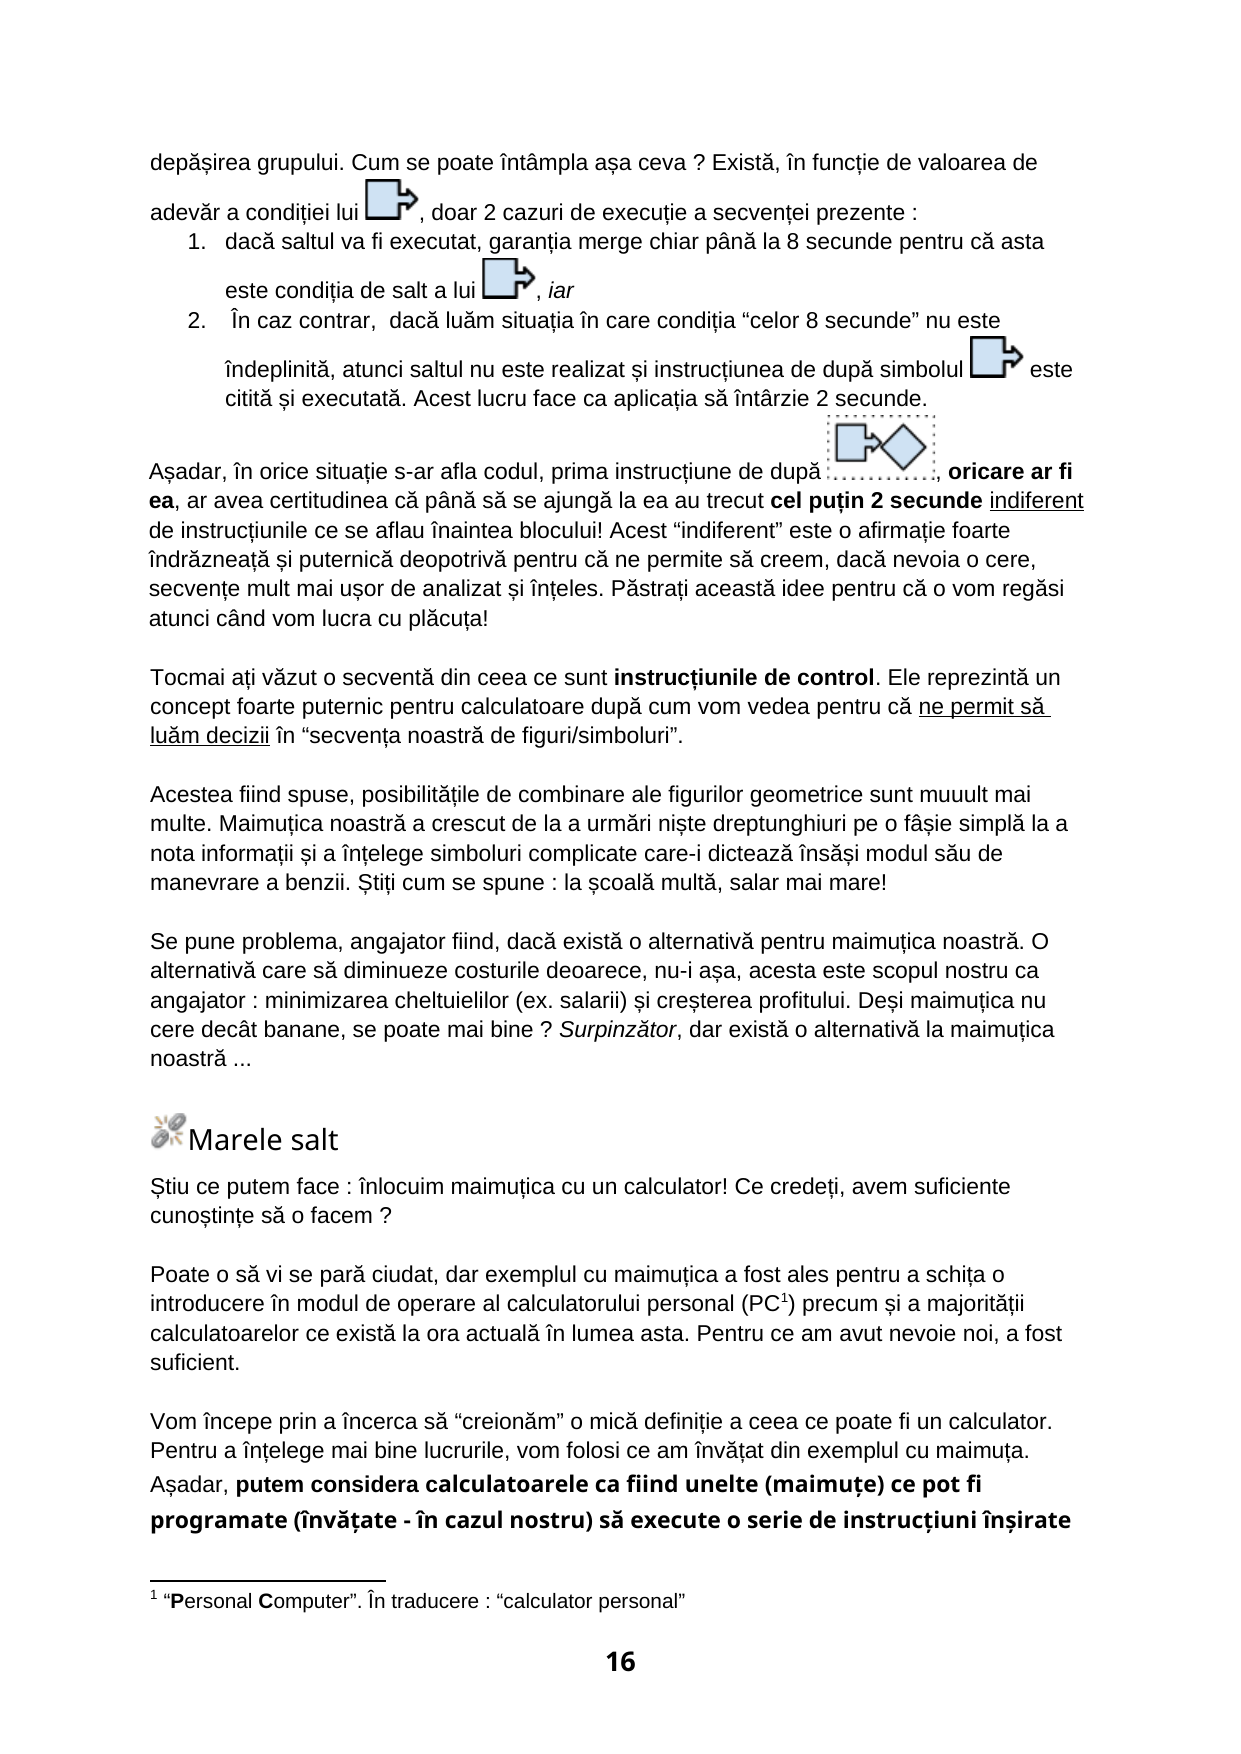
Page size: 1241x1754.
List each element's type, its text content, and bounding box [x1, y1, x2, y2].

text “Personal Computer”. În traducere : “calculator personal” [150, 1587, 1091, 1613]
picture [150, 1113, 188, 1151]
picture [482, 258, 536, 299]
text depășirea grupului. Cum se poate întâmpla așa ceva ? Există, în funcție de valoarea de adevăr a condiției lui , doar 2 cazuri de execuție a secvenței prezente : [150, 150, 1091, 225]
list În caz contrar, dacă luăm situația în care condiția “celor 8 secunde” nu este îndeplinită, atunci saltul nu este realizat și instrucțiunea de după simbolul este citită și executată. Acest lucru face ca aplicația să întârzie 2 secunde. [187, 307, 1091, 412]
list Așadar, în orice situație s-ar afla codul, prima instrucțiune de după , oricare ar fi ea, ar avea certitudinea că până să se ajungă la ea au trecut cel puțin 2 secunde indiferent de instrucțiunile ce se aflau înaintea blocului! Acest “indiferent” este o afirmație foarte îndrăzneață și puternică deopotrivă pentru că ne permite să creem, dacă nevoia o cere, secvențe mult mai ușor de analizat și înțeles. Păstrați această idee pentru că o vom regăsi atunci când vom lucra cu plăcuța! [147, 415, 1091, 631]
subtitle Marele salt [150, 1113, 1091, 1159]
text Poate o să vi se pară ciudat, dar exemplul cu maimuțica a fost ales pentru a schița o introducere în modul de operare al calculatorului personal (PC) precum și a majorității calculatoarelor ce există la ora actuală în lumea asta. Pentru ce am avut nevoie noi, a fost suficient. [150, 1261, 1091, 1375]
picture [365, 179, 419, 220]
text Acestea fiind spuse, posibilitățile de combinare ale figurilor geometrice sunt muuult mai multe. Maimuțica noastră a crescut de la a urmări niște dreptunghiuri pe o fâșie simplă la a nota informații și a înțelege simboluri complicate care-i dictează însăși modul său de manevrare a benzii. Știți cum se spune : la școală multă, salar mai mare! [150, 782, 1091, 896]
text Se pune problema, angajator fiind, dacă există o alternativă pentru maimuțica noastră. O alternativă care să diminueze costurile deoarece, nu-i așa, acesta este scopul nostru ca angajator : minimizarea cheltuielilor (ex. salarii) și creșterea profitului. Deși maimuțica nu cere decât banane, se poate mai bine ? Surpinzător, dar există o alternativă la maimuțica noastră ... [150, 929, 1091, 1072]
text Știu ce putem face : înlocuim maimuțica cu un calculator! Ce credeți, avem suficiente cunoștințe să o facem ? [150, 1173, 1091, 1228]
picture [827, 415, 936, 480]
list dacă saltul va fi executat, garanția merge chiar până la 8 secunde pentru că asta este condiția de salt a lui , iar [187, 229, 1091, 303]
picture [970, 336, 1024, 378]
text Tocmai ați văzut o secventă din ceea ce sunt instrucțiunile de control. Ele reprezintă un concept foarte puternic pentru calculatoare după cum vom vedea pentru că ne permit să luăm decizii în “secvența noastră de figuri/simboluri”. [150, 664, 1091, 749]
text Vom începe prin a încerca să “creionăm” o mică definiție a ceea ce poate fi un calculator. Pentru a înțelege mai bine lucrurile, vom folosi ce am învățat din exemplul cu maimuța. Așadar, putem considera calculatoarele ca fiind unelte (maimuțe) ce pot fi programate (învățate - în cazul nostru) să execute o serie de instrucțiuni înșirate [150, 1408, 1091, 1535]
